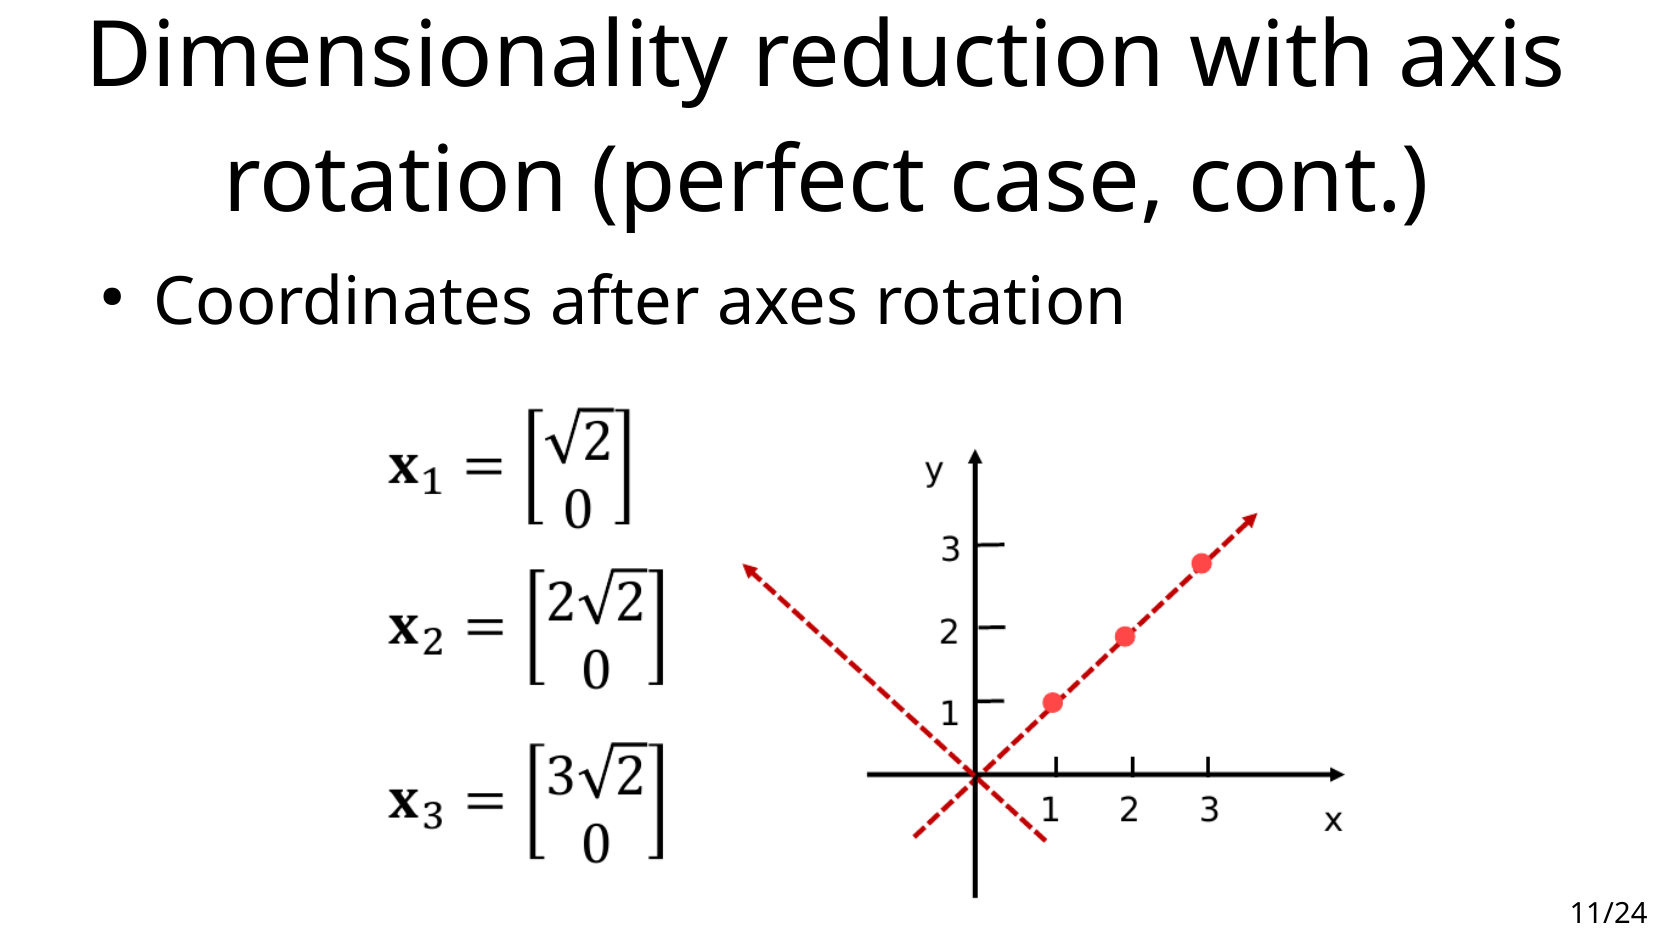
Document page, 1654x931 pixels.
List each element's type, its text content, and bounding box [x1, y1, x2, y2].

list Coordinates after axes rotation [82, 253, 1571, 793]
picture [341, 359, 1385, 916]
title Dimensionality reduction with axis rotation (perfect case, cont.) [82, 1, 1571, 226]
